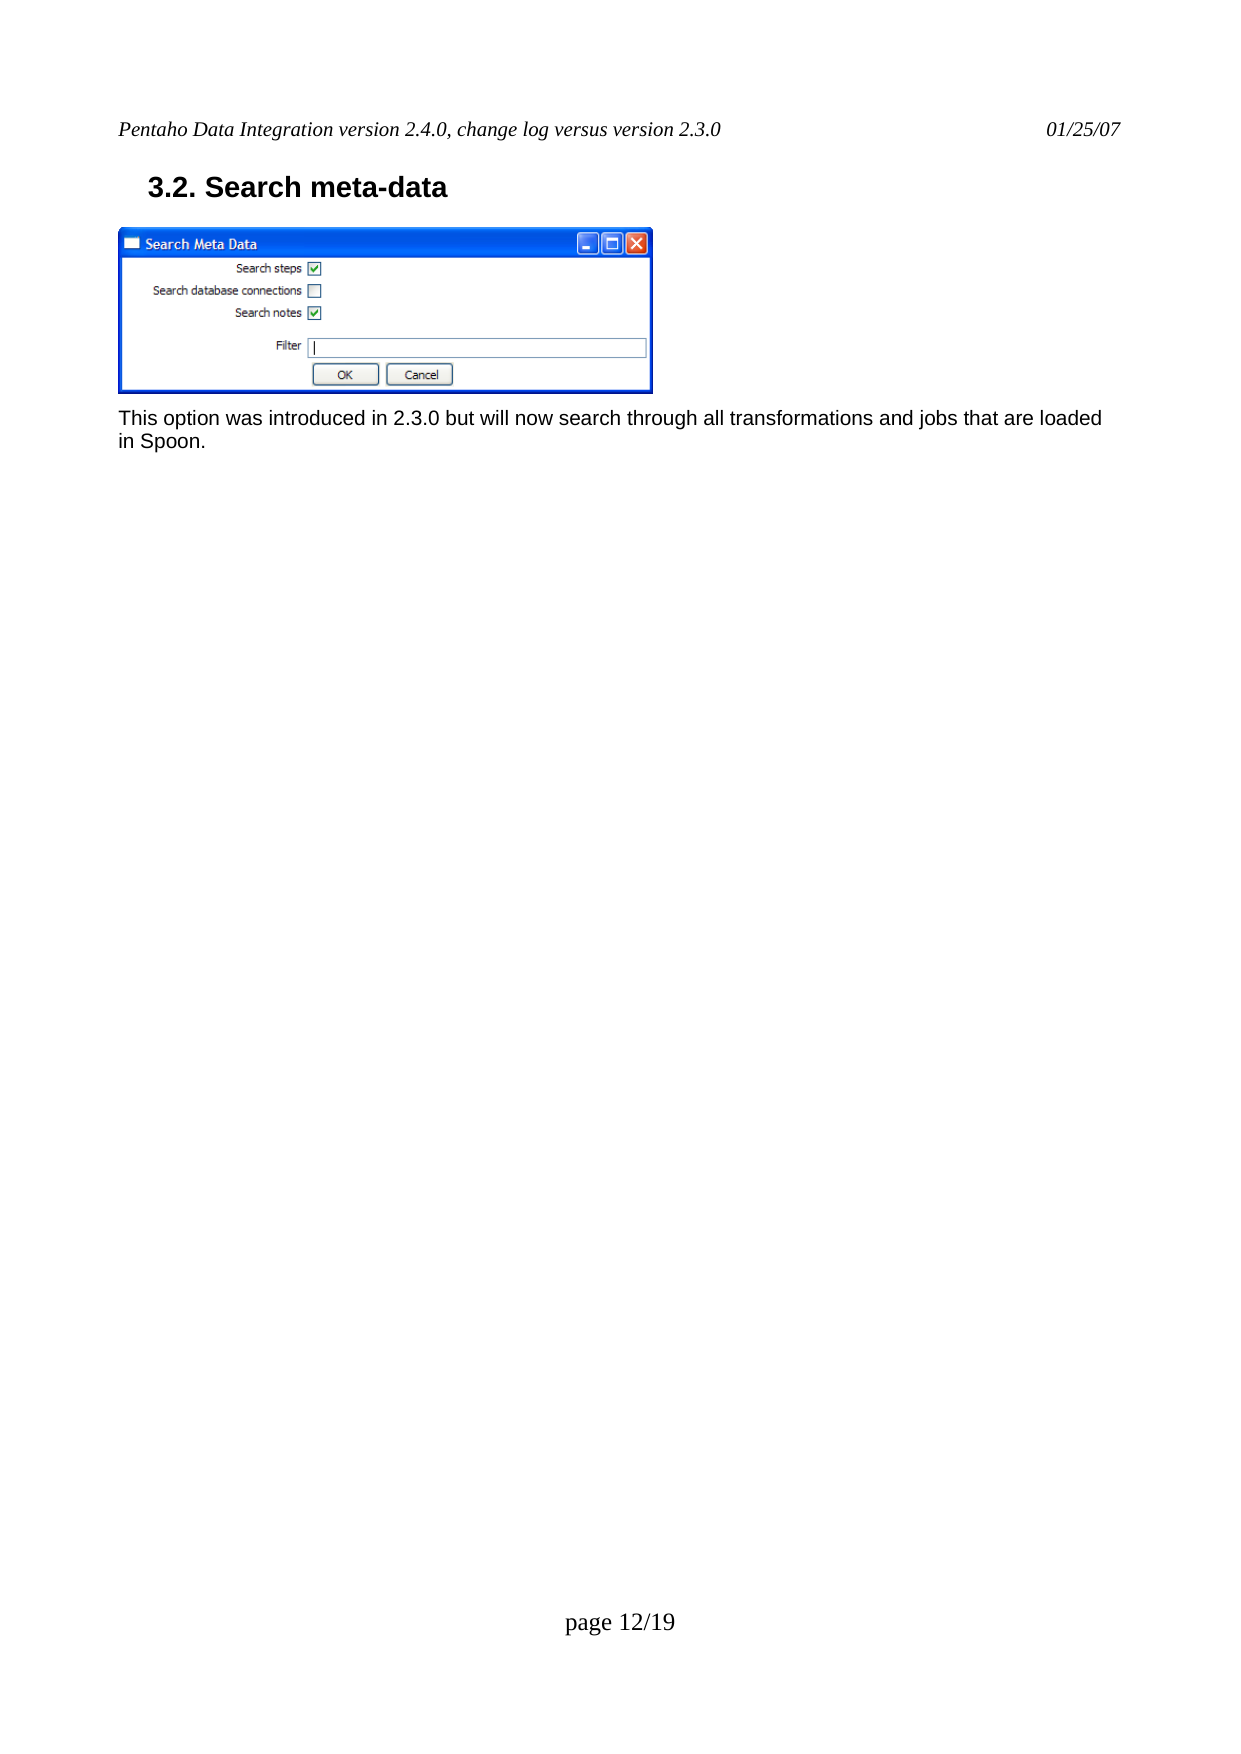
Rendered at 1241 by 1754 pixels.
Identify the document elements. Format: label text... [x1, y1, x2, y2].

text This option was introduced in 2.3.0 but will now search through all transformations and jobs that are loaded in Spoon. [118, 407, 1122, 453]
subtitle Search meta-data [148, 171, 1122, 203]
picture [118, 227, 653, 394]
